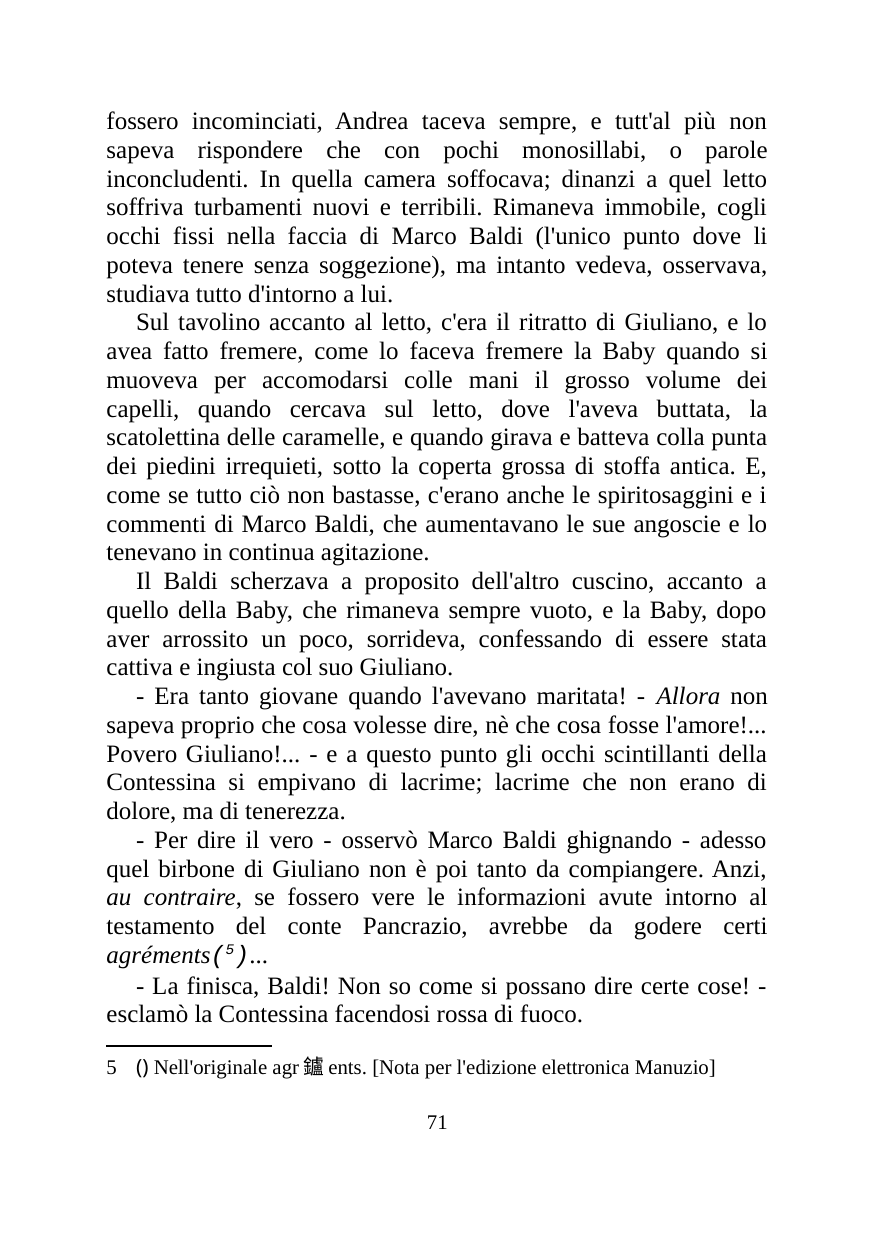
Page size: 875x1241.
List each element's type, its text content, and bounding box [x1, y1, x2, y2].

text - La finisca, Baldi! Non so come si possano dire certe cose! - esclamò la Contessina facendosi rossa di fuoco. [106, 971, 768, 1028]
text - Era tanto giovane quando l'avevano maritata! - Allora non sapeva proprio che cosa volesse dire, nè che cosa fosse l'amore!... Povero Giuliano!... - e a questo punto gli occhi scintillanti della Contessina si empivano di lacrime; lacrime che non erano di dolore, ma di tenerezza. [106, 681, 768, 825]
text Sul tavolino accanto al letto, c'era il ritratto di Giuliano, e lo avea fatto fremere, come lo faceva fremere la Baby quando si muoveva per accomodarsi colle mani il grosso volume dei capelli, quando cercava sul letto, dove l'aveva buttata, la scatolettina delle caramelle, e quando girava e batteva colla punta dei piedini irrequieti, sotto la coperta grossa di stoffa antica. E, come se tutto ciò non bastasse, c'erano anche le spiritosaggini e i commenti di Marco Baldi, che aumentavano le sue angoscie e lo tenevano in continua agitazione. [106, 307, 768, 566]
text fossero incominciati, Andrea taceva sempre, e tutt'al più non sapeva rispondere che con pochi monosillabi, o parole inconcludenti. In quella camera soffocava; dinanzi a quel letto soffriva turbamenti nuovi e terribili. Rimaneva immobile, cogli occhi fissi nella faccia di Marco Baldi (l'unico punto dove li poteva tenere senza soggezione), ma intanto vedeva, osservava, studiava tutto d'intorno a lui. [106, 106, 768, 307]
text - Per dire il vero - osservò Marco Baldi ghignando - adesso quel birbone di Giuliano non è poi tanto da compiangere. Anzi, au contraire, se fossero vere le informazioni avute intorno al testamento del conte Pancrazio, avrebbe da godere certi agréments()... [106, 825, 768, 971]
text Il Baldi scherzava a proposito dell'altro cuscino, accanto a quello della Baby, che rimaneva sempre vuoto, e la Baby, dopo aver arrossito un poco, sorrideva, confessando di essere stata cattiva e ingiusta col suo Giuliano. [106, 566, 768, 681]
text () Nell'originale agr鑪ents. [Nota per l'edizione elettronica Manuzio] [106, 1052, 768, 1080]
